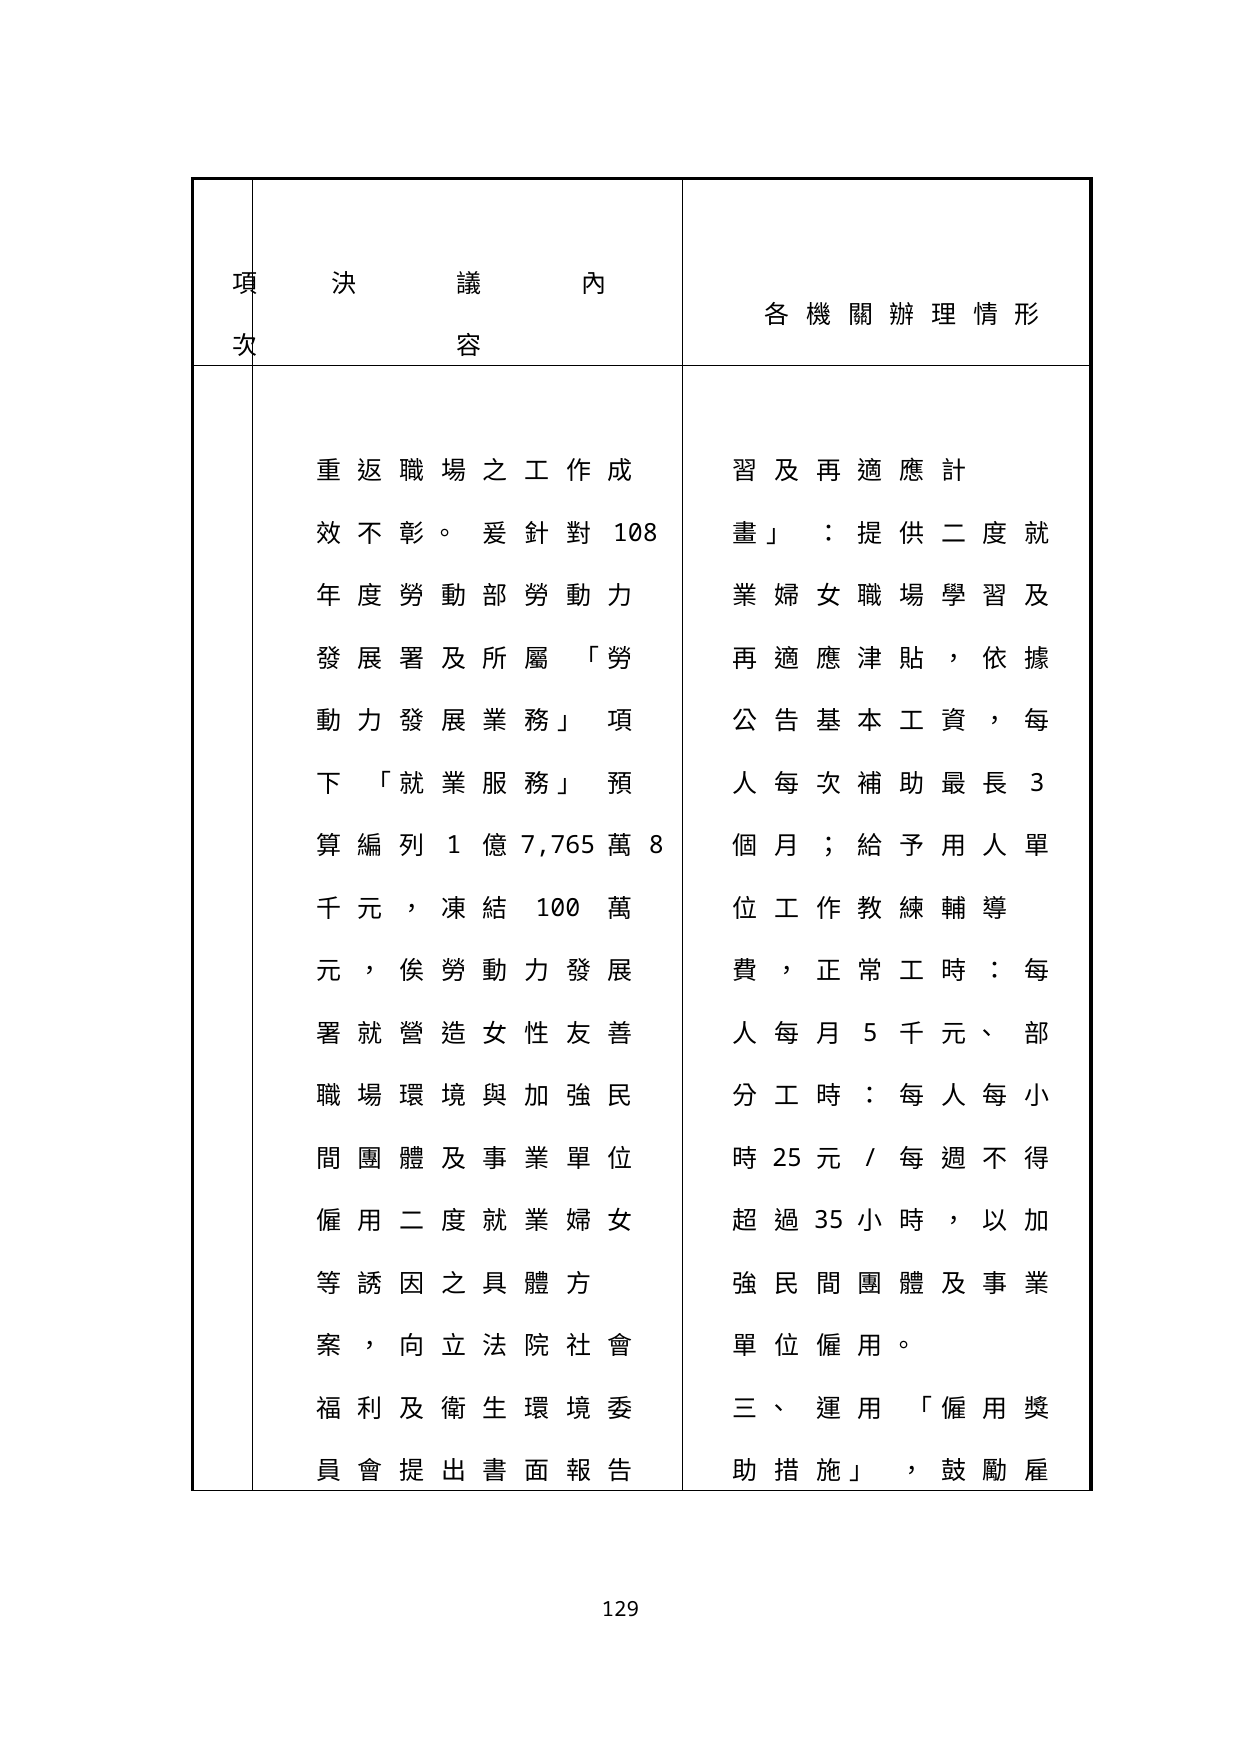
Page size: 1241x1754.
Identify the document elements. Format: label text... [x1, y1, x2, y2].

table_header 決 議 內 容 [253, 180, 682, 365]
table_cell 習及再適應計畫」：提供二度就業婦女職場學習及再適應津貼，依據公告基本工資，每人每次補助最長3個月；給予用人單位工作教練輔導費，正常工時：每人每月5千元、部分工時：每人每小時25元/每週不得超過35小時，以加強民間團體及事業單位僱用。 三、運用「僱用獎助措施」，鼓勵雇 [683, 366, 1089, 1490]
table_cell 重返職場之工作成效不彰。爰針對108年度勞動部勞動力發展署及所屬「勞動力發展業務」項下「就業服務」預算編列1億7,765萬8千元，凍結100萬元，俟勞動力發展署就營造女性友善職場環境與加強民間團體及事業單位僱用二度就業婦女等誘因之具體方案，向立法院社會福利及衛生環境委員會提出書面報告 [253, 366, 682, 1490]
table_header 項次 [194, 180, 252, 365]
table_header 各機關辦理情形 [683, 180, 1089, 365]
table_cell 35. [194, 366, 252, 1490]
